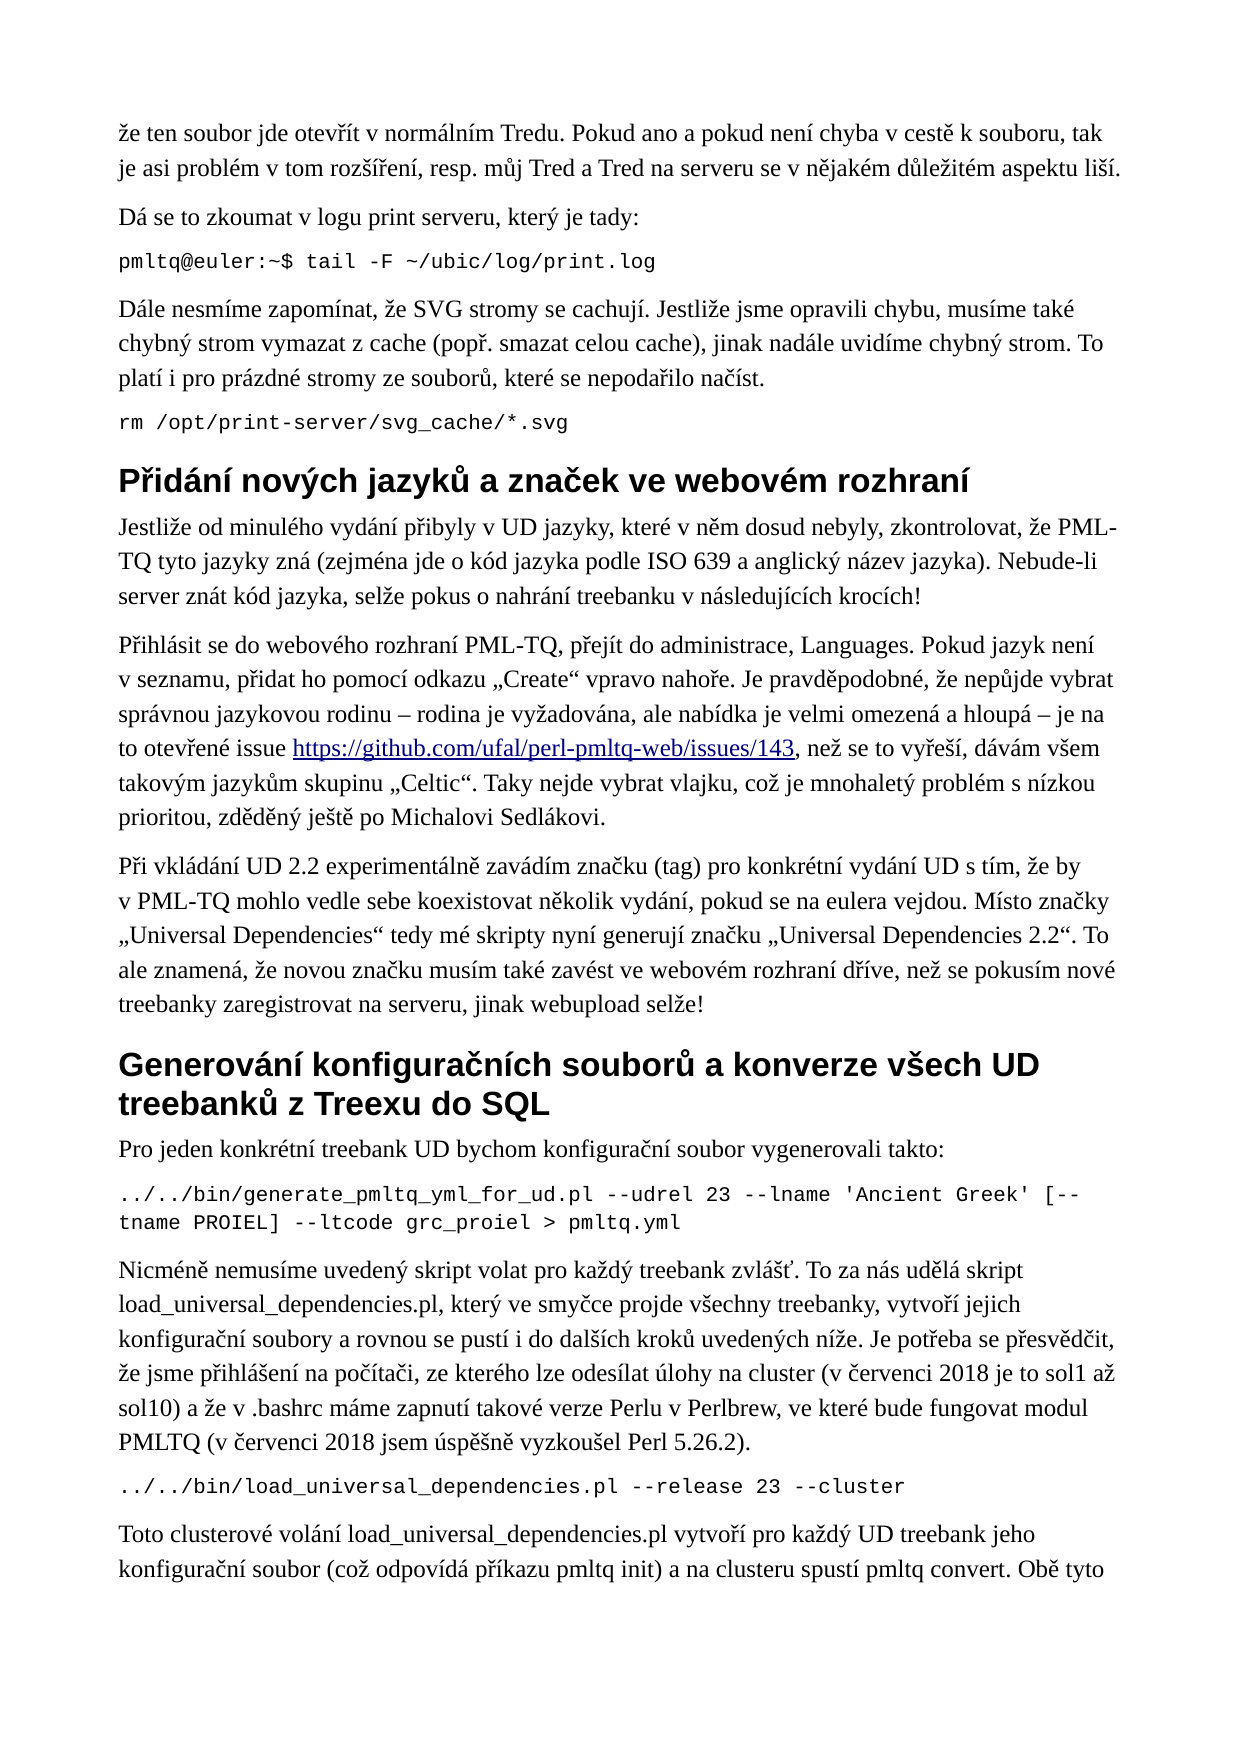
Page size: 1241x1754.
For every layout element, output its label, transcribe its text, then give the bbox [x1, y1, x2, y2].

text Pro jeden konkrétní treebank UD bychom konfigurační soubor vygenerovali takto: [118, 1134, 1122, 1163]
text Dále nesmíme zapomínat, že SVG stromy se cachují. Jestliže jsme opravili chybu, musíme také chybný strom vymazat z cache (popř. smazat celou cache), jinak nadále uvidíme chybný strom. To platí i pro prázdné stromy ze souborů, které se nepodařilo načíst. [118, 294, 1122, 391]
text Přihlásit se do webového rozhraní PML-TQ, přejít do administrace, Languages. Pokud jazyk není v seznamu, přidat ho pomocí odkazu „Create“ vpravo nahoře. Je pravděpodobné, že nepůjde vybrat správnou jazykovou rodinu – rodina je vyžadována, ale nabídka je velmi omezená a hloupá – je na to otevřené issue https://github.com/ufal/perl-pmltq-web/issues/143, než se to vyřeší, dávám všem takovým jazykům skupinu „Celtic“. Taky nejde vybrat vlajku, což je mnohaletý problém s nízkou prioritou, zděděný ještě po Michalovi Sedlákovi. [118, 630, 1122, 831]
text ../../bin/generate_pmltq_yml_for_ud.pl --udrel 23 --lname 'Ancient Greek' [--tname PROIEL] --ltcode grc_proiel > pmltq.yml [118, 1183, 1122, 1236]
text Při vkládání UD 2.2 experimentálně zavádím značku (tag) pro konkrétní vydání UD s tím, že by v PML-TQ mohlo vedle sebe koexistovat několik vydání, pokud se na eulera vejdou. Místo značky „Universal Dependencies“ tedy mé skripty nyní generují značku „Universal Dependencies 2.2“. To ale znamená, že novou značku musím také zavést ve webovém rozhraní dříve, než se pokusím nové treebanky zaregistrovat na serveru, jinak webupload selže! [118, 851, 1122, 1018]
subtitle Přidání nových jazyků a značek ve webovém rozhraní [118, 461, 1122, 499]
text že ten soubor jde otevřít v normálním Tredu. Pokud ano a pokud není chyba v cestě k souboru, tak je asi problém v tom rozšíření, resp. můj Tred a Tred na serveru se v nějakém důležitém aspektu liší. [118, 118, 1122, 181]
subtitle Generování konfiguračních souborů a konverze všech UD treebanků z Treexu do SQL [118, 1045, 1122, 1122]
text rm /opt/print-server/svg_cache/*.svg [118, 412, 1122, 435]
text Nicméně nemusíme uvedený skript volat pro každý treebank zvlášť. To za nás udělá skript load_universal_dependencies.pl, který ve smyčce projde všechny treebanky, vytvoří jejich konfigurační soubory a rovnou se pustí i do dalších kroků uvedených níže. Je potřeba se přesvědčit, že jsme přihlášení na počítači, ze kterého lze odesílat úlohy na cluster (v červenci 2018 je to sol1 až sol10) a že v .bashrc máme zapnutí takové verze Perlu v Perlbrew, ve které bude fungovat modul PMLTQ (v červenci 2018 jsem úspěšně vyzkoušel Perl 5.26.2). [118, 1255, 1122, 1456]
text ../../bin/load_universal_dependencies.pl --release 23 --cluster [118, 1476, 1122, 1500]
text Dá se to zkoumat v logu print serveru, který je tady: [118, 202, 1122, 230]
text Jestliže od minulého vydání přibyly v UD jazyky, které v něm dosud nebyly, zkontrolovat, že PML-TQ tyto jazyky zná (zejména jde o kód jazyka podle ISO 639 a anglický název jazyka). Nebude-li server znát kód jazyka, selže pokus o nahrání treebanku v následujících krocích! [118, 512, 1122, 610]
text Toto clusterové volání load_universal_dependencies.pl vytvoří pro každý UD treebank jeho konfigurační soubor (což odpovídá příkazu pmltq init) a na clusteru spustí pmltq convert. Obě tyto [118, 1519, 1122, 1582]
text pmltq@euler:~$ tail -F ~/ubic/log/print.log [118, 251, 1122, 274]
